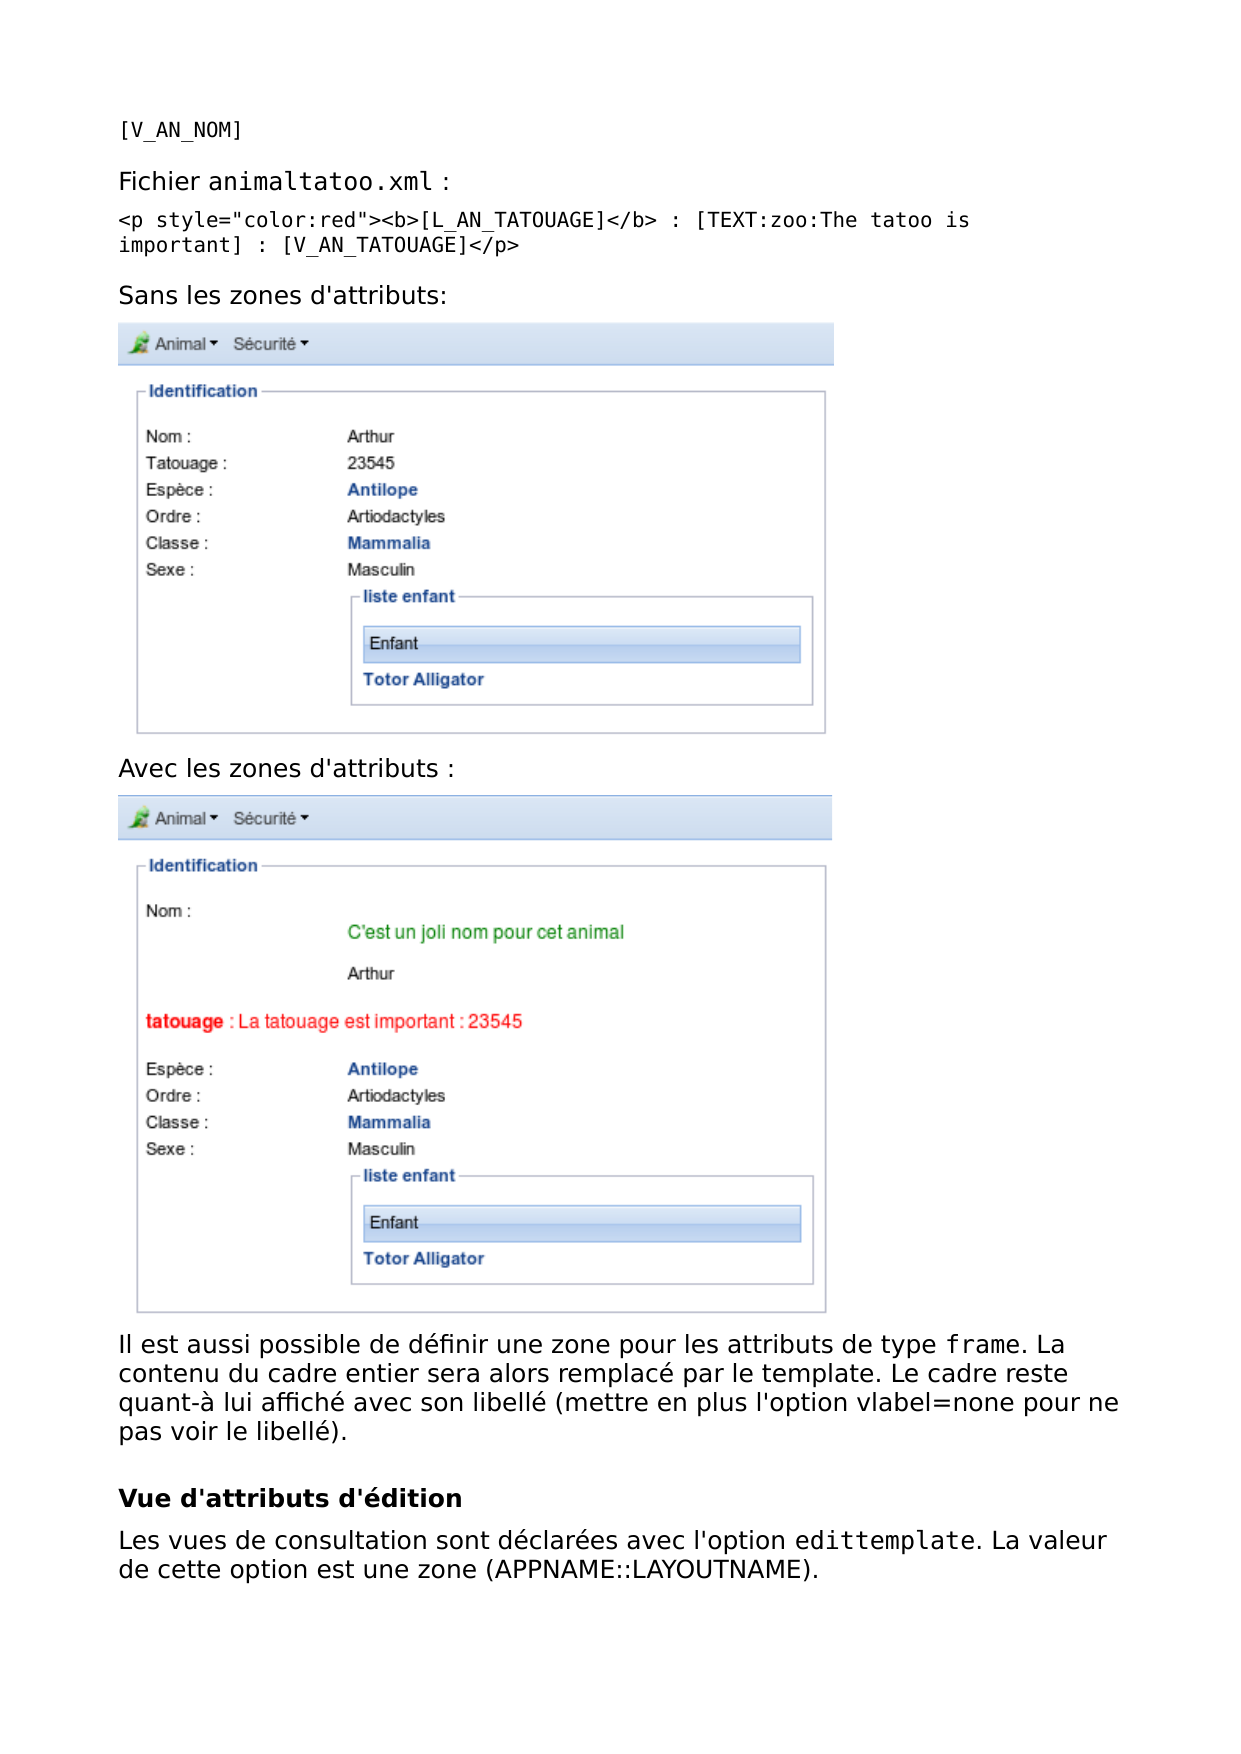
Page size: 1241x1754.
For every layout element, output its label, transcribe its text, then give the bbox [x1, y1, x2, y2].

text <p style="color:red"><b>[L_AN_TATOUAGE]</b> : [TEXT:zoo:The tatoo is important] : [V_AN_TATOUAGE]</p> [118, 208, 1122, 281]
text Avec les zones d'attributs : [118, 754, 1122, 783]
text [V_AN_NOM] [118, 118, 1122, 167]
text Les vues de consultation sont déclarées avec l'option edittemplate. La valeur de cette option est une zone (APPNAME::LAYOUTNAME). [118, 1526, 1122, 1584]
text Il est aussi possible de définir une zone pour les attributs de type frame. La contenu du cadre entier sera alors remplacé par le template. Le cadre reste quant-à lui affiché avec son libellé (mettre en plus l'option vlabel=none pour ne pas voir le libellé). [118, 1330, 1122, 1447]
subtitle Vue d'attributs d'édition [118, 1484, 1122, 1513]
text Sans les zones d'attributs: [118, 281, 1122, 310]
picture [118, 322, 834, 742]
text Fichier animaltatoo.xml : [118, 167, 1122, 196]
picture [118, 795, 833, 1318]
